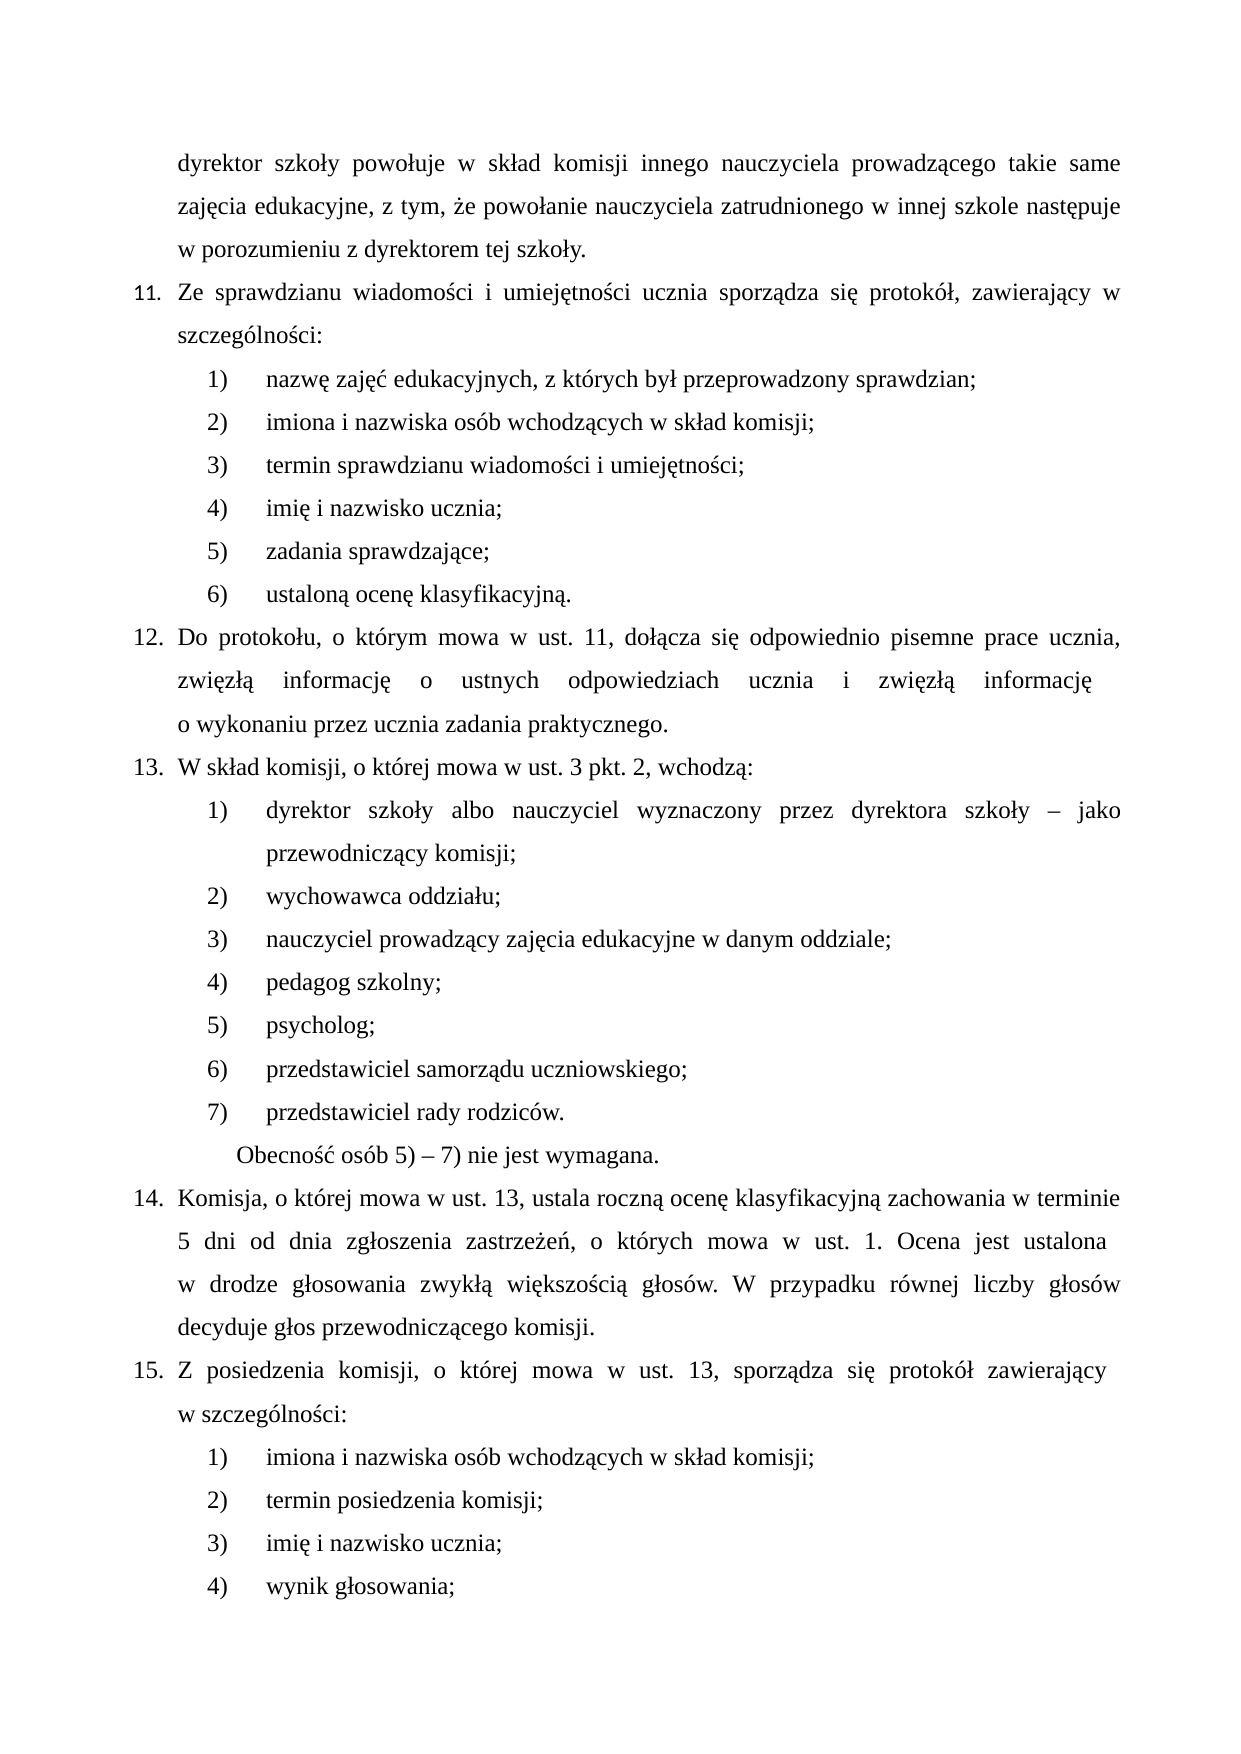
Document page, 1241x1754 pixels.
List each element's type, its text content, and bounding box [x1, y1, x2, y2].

list zadania sprawdzające; [207, 536, 1122, 565]
list Ze sprawdzianu wiadomości i umiejętności ucznia sporządza się protokół, zawierający w szczególności: [133, 277, 1122, 349]
list pedagog szkolny; [207, 967, 1122, 996]
list nauczyciel prowadzący zajęcia edukacyjne w danym oddziale; [207, 924, 1122, 953]
list wynik głosowania; [207, 1571, 1122, 1600]
list imię i nazwisko ucznia; [207, 493, 1122, 522]
list Z posiedzenia komisji, o której mowa w ust. 13, sporządza się protokół zawierający w szczególności: [133, 1356, 1122, 1427]
list termin sprawdzianu wiadomości i umiejętności; [207, 450, 1122, 479]
list dyrektor szkoły powołuje w skład komisji innego nauczyciela prowadzącego takie same zajęcia edukacyjne, z tym, że powołanie nauczyciela zatrudnionego w innej szkole następuje w porozumieniu z dyrektorem tej szkoły. [133, 148, 1122, 263]
list przedstawiciel rady rodziców. [207, 1097, 1122, 1126]
list nazwę zajęć edukacyjnych, z których był przeprowadzony sprawdzian; [207, 364, 1122, 392]
list dyrektor szkoły albo nauczyciel wyznaczony przez dyrektora szkoły – jako przewodniczący komisji; [207, 795, 1122, 867]
list ustaloną ocenę klasyfikacyjną. [207, 579, 1122, 608]
list Do protokołu, o którym mowa w ust. 11, dołącza się odpowiednio pisemne prace ucznia, zwięzłą informację o ustnych odpowiedziach ucznia i zwięzłą informację o wykonaniu przez ucznia zadania praktycznego. [133, 622, 1122, 737]
list wychowawca oddziału; [207, 881, 1122, 910]
list imiona i nazwiska osób wchodzących w skład komisji; [207, 407, 1122, 436]
list imiona i nazwiska osób wchodzących w skład komisji; [207, 1442, 1122, 1471]
list W skład komisji, o której mowa w ust. 3 pkt. 2, wchodzą: [133, 752, 1122, 781]
list Komisja, o której mowa w ust. 13, ustala roczną ocenę klasyfikacyjną zachowania w terminie 5 dni od dnia zgłoszenia zastrzeżeń, o których mowa w ust. 1. Ocena jest ustalona w drodze głosowania zwykłą większością głosów. W przypadku równej liczby głosów decyduje głos przewodniczącego komisji. [133, 1183, 1122, 1341]
list Obecność osób 5) – 7) nie jest wymagana. [236, 1140, 1122, 1169]
list termin posiedzenia komisji; [207, 1485, 1122, 1514]
list imię i nazwisko ucznia; [207, 1528, 1122, 1557]
list przedstawiciel samorządu uczniowskiego; [207, 1054, 1122, 1082]
list psycholog; [207, 1011, 1122, 1039]
